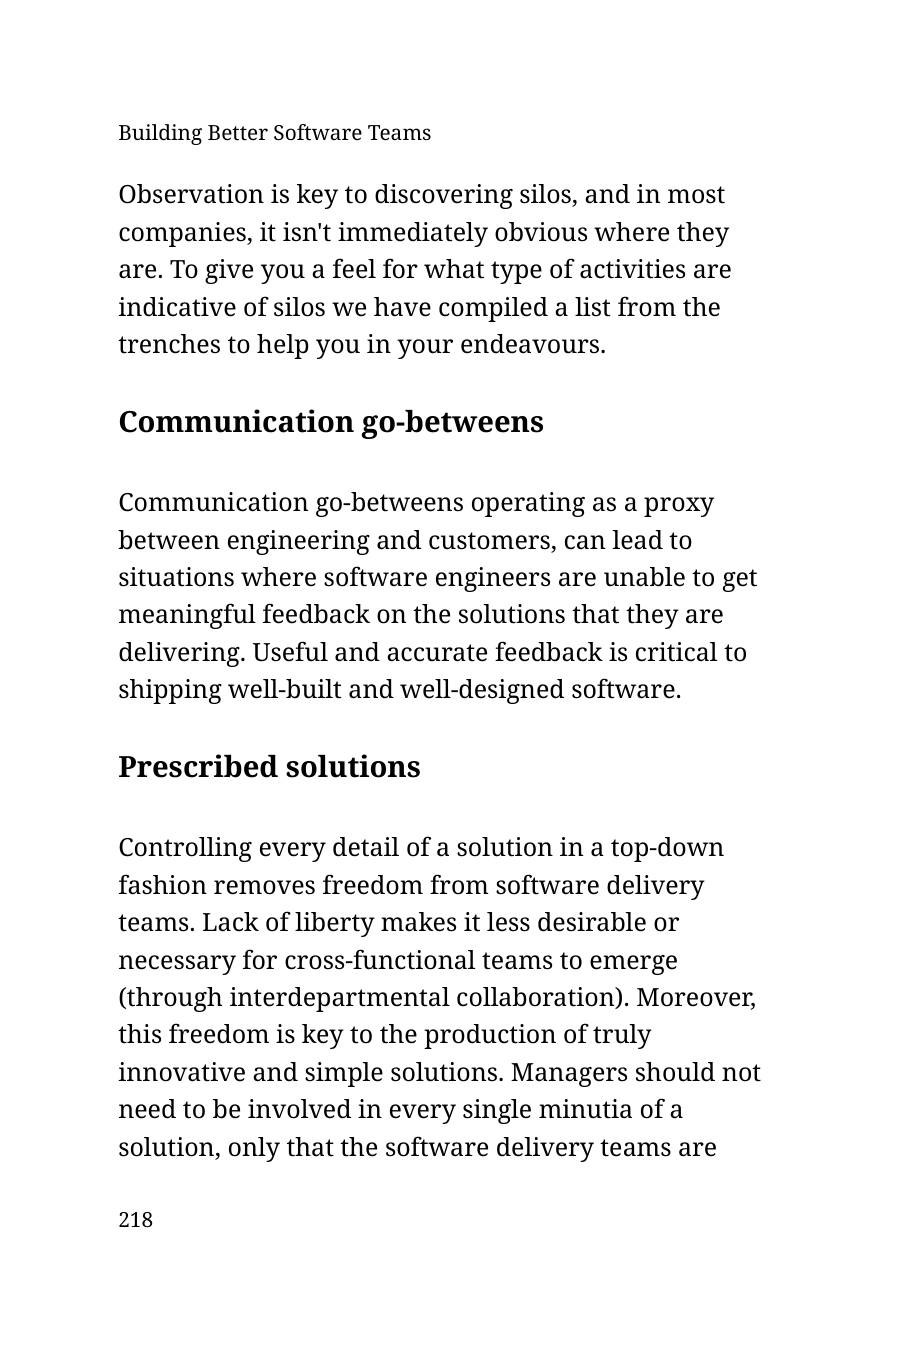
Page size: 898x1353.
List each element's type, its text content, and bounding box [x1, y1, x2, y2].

text Communication go-betweens operating as a proxy between engineering and customers, can lead to situations where software engineers are unable to get meaningful feedback on the solutions that they are delivering. Useful and accurate feedback is critical to shipping well-built and well-designed software. [118, 485, 779, 706]
subtitle Communication go-betweens [118, 401, 779, 441]
text Controlling every detail of a solution in a top-down fashion removes freedom from software delivery teams. Lack of liberty makes it less desirable or necessary for cross-functional teams to emerge (through interdepartmental collaboration). Moreover, this freedom is key to the production of truly innovative and simple solutions. Managers should not need to be involved in every single minutia of a solution, only that the software delivery teams are [118, 830, 779, 1163]
text Observation is key to discovering silos, and in most companies, it isn't immediately obvious where they are. To give you a feel for what type of activities are indicative of silos we have compiled a list from the trenches to help you in your endeavours. [118, 177, 779, 361]
subtitle Prescribed solutions [118, 747, 779, 786]
